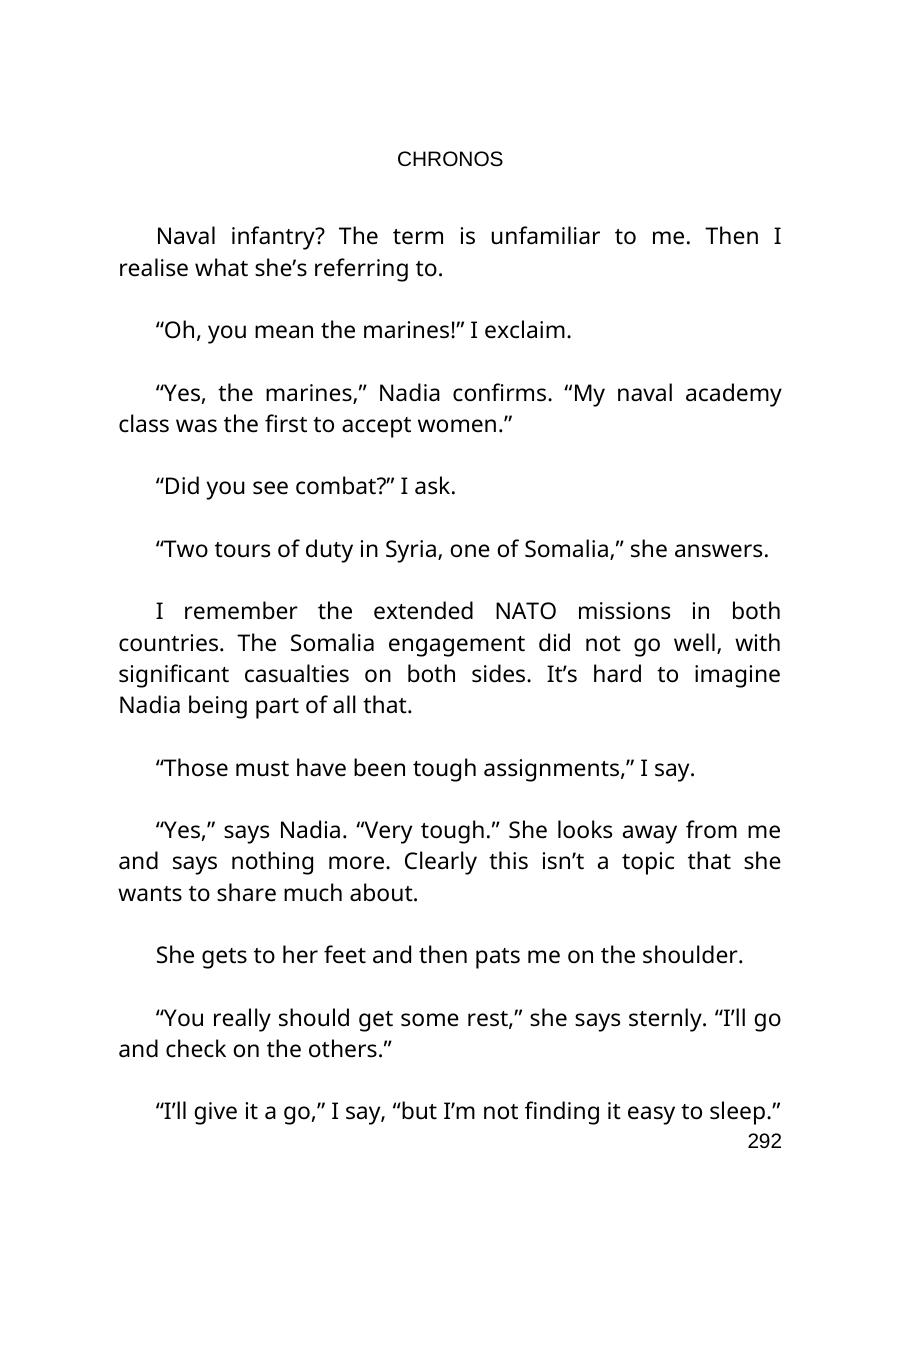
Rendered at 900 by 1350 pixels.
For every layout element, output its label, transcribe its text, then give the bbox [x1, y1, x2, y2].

text I remember the extended NATO missions in both countries. The Somalia engagement did not go well, with significant casualties on both sides. It’s hard to imagine Nadia being part of all that. [118, 595, 782, 720]
text “I’ll give it a go,” I say, “but I’m not finding it easy to sleep.” [118, 1095, 782, 1126]
text “Did you see combat?” I ask. [118, 470, 782, 501]
text “You really should get some rest,” she says sternly. “I’ll go and check on the others.” [118, 1001, 782, 1064]
text Naval infantry? The term is unfamiliar to me. Then I realise what she’s referring to. [118, 220, 782, 283]
text “Two tours of duty in Syria, one of Somalia,” she answers. [118, 533, 782, 564]
text “Those must have been tough assignments,” I say. [118, 751, 782, 783]
text “Oh, you mean the marines!” I exclaim. [118, 314, 782, 345]
text She gets to her feet and then pats me on the shoulder. [118, 939, 782, 970]
text “Yes,” says Nadia. “Very tough.” She looks away from me and says nothing more. Clearly this isn’t a topic that she wants to share much about. [118, 814, 782, 908]
text “Yes, the marines,” Nadia confirms. “My naval academy class was the first to accept women.” [118, 376, 782, 439]
